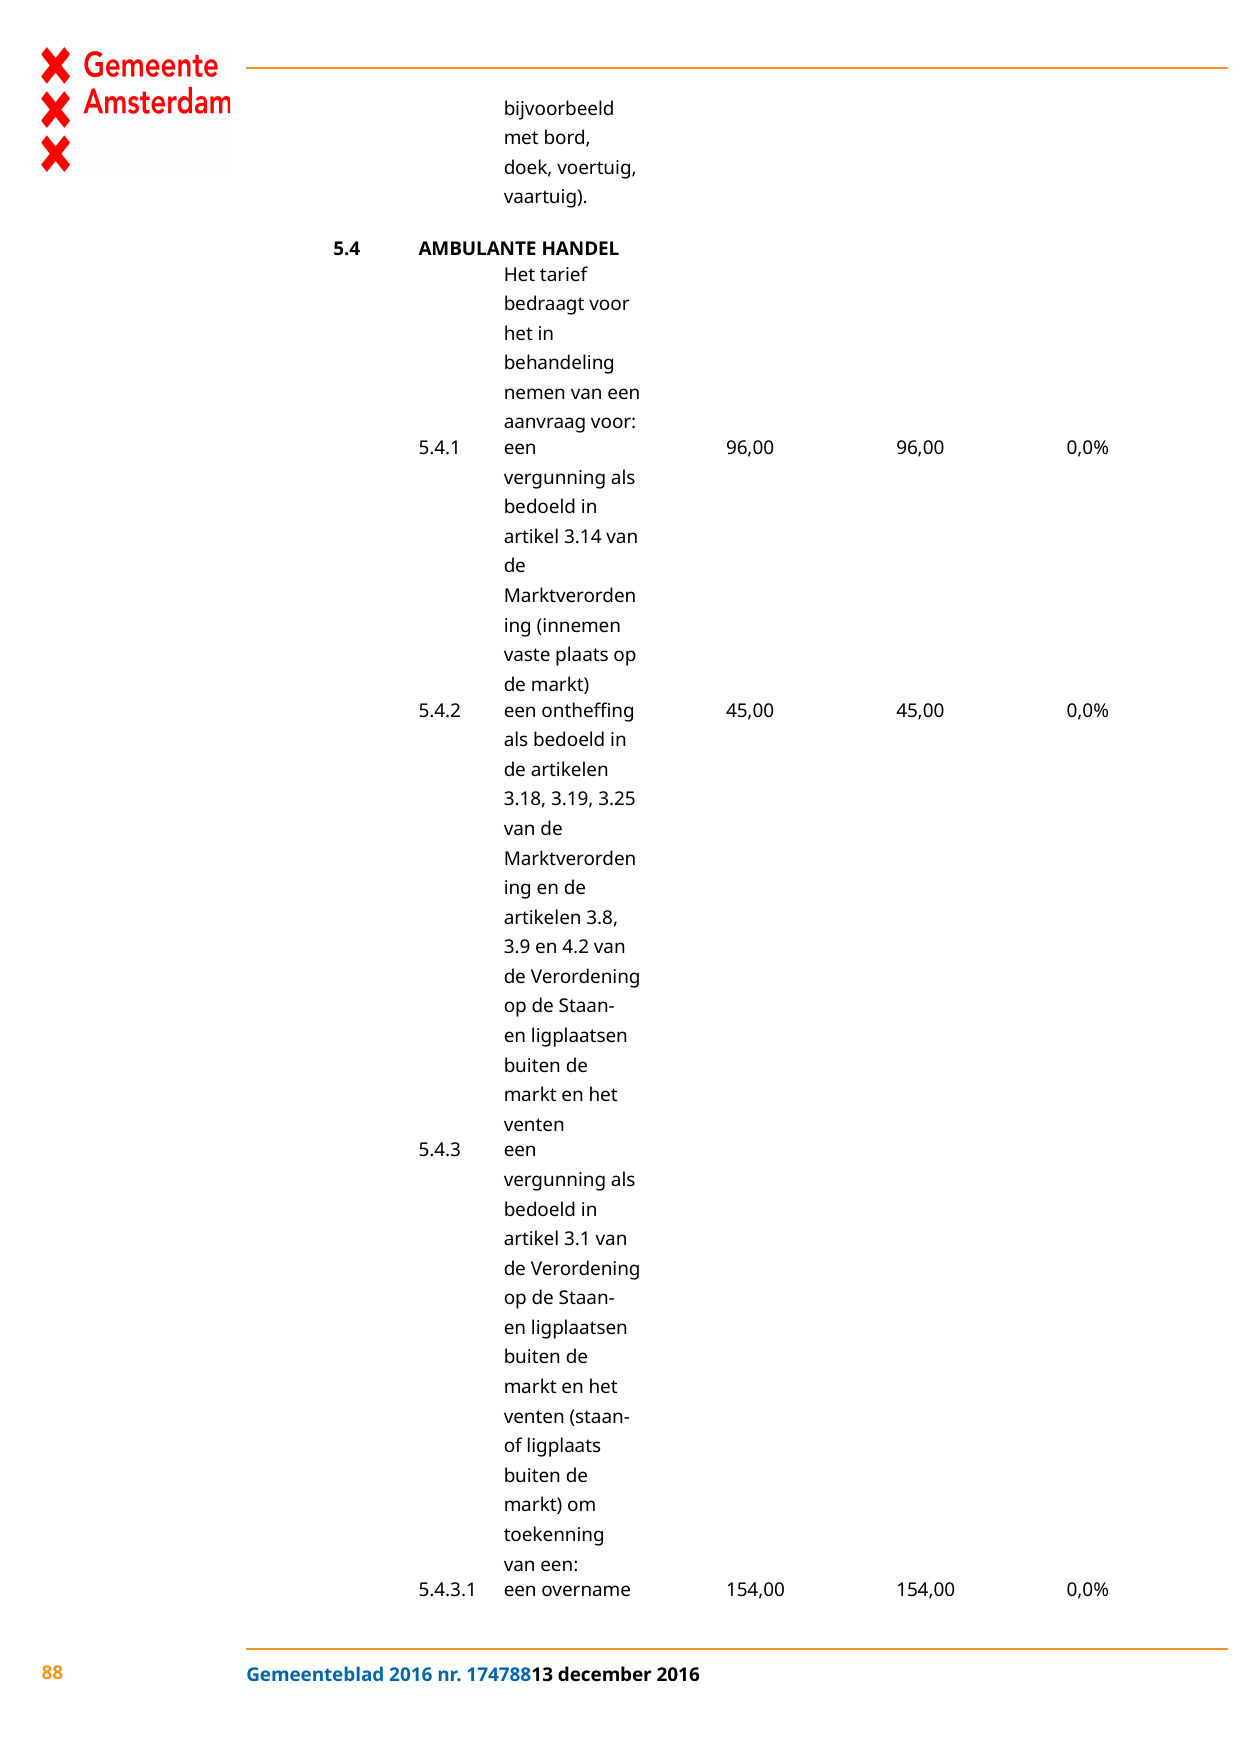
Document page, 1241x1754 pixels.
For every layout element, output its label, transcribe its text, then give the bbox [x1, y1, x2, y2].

table_cell [811, 1137, 896, 1577]
table_cell [981, 235, 1066, 261]
table_cell [248, 1137, 333, 1577]
table_cell [896, 95, 981, 209]
table_cell [333, 1137, 418, 1577]
table_cell [1066, 1137, 1152, 1577]
table_cell [811, 235, 896, 261]
table_cell 154,00 [726, 1577, 811, 1602]
table_cell [248, 434, 333, 697]
table_cell Het tarief bedraagt voor het in behandeling nemen van een aanvraag voor: [504, 261, 641, 434]
table_cell [641, 697, 726, 1137]
table_cell 45,00 [896, 697, 981, 1137]
table_cell [1066, 209, 1152, 235]
table_cell [333, 95, 418, 209]
table_cell [981, 209, 1066, 235]
table_cell [333, 697, 418, 1137]
table_cell [726, 1137, 811, 1577]
table_cell [981, 95, 1066, 209]
table_cell 0,0% [1066, 434, 1152, 697]
table_cell 96,00 [726, 434, 811, 697]
table_cell een vergunning als bedoeld in artikel 3.14 van de Marktverordening (innemen vaste plaats op de markt) [504, 434, 641, 697]
picture [41, 47, 231, 172]
table_cell [896, 1137, 981, 1577]
table_cell [248, 697, 333, 1137]
table_cell [981, 1577, 1066, 1602]
table_cell bijvoorbeeld met bord, doek, voertuig, vaartuig). [504, 95, 641, 209]
table_cell [811, 697, 896, 1137]
table_cell [811, 209, 896, 235]
table_cell 0,0% [1066, 697, 1152, 1137]
table_cell [981, 697, 1066, 1137]
table_cell [333, 209, 418, 235]
table_cell [726, 95, 811, 209]
table_cell [418, 209, 503, 235]
table_cell [981, 1137, 1066, 1577]
table_cell [248, 1577, 333, 1602]
table_cell [248, 235, 333, 261]
table_cell [641, 209, 726, 235]
table_cell 96,00 [896, 434, 981, 697]
table_cell AMBULANTE HANDEL [418, 235, 641, 261]
table_cell [811, 434, 896, 697]
table_cell [726, 235, 811, 261]
table_cell 0,0% [1066, 1577, 1152, 1602]
table_cell 5.4.1 [418, 434, 503, 697]
table_cell [811, 1577, 896, 1602]
table_cell [333, 1577, 418, 1602]
table_cell 5.4 [333, 235, 418, 261]
table_cell [418, 261, 503, 434]
table_cell [248, 261, 333, 434]
table_cell [811, 261, 896, 434]
table_cell 154,00 [896, 1577, 981, 1602]
table_cell [641, 1137, 726, 1577]
table_cell een overname [504, 1577, 641, 1602]
table_cell [333, 434, 418, 697]
table_cell een ontheffing als bedoeld in de artikelen 3.18, 3.19, 3.25 van de Marktverordening en de artikelen 3.8, 3.9 en 4.2 van de Verordening op de Staan- en ligplaatsen buiten de markt en het venten [504, 697, 641, 1137]
table_cell [504, 209, 641, 235]
table_cell een vergunning als bedoeld in artikel 3.1 van de Verordening op de Staan- en ligplaatsen buiten de markt en het venten (staan- of ligplaats buiten de markt) om toekenning van een: [504, 1137, 641, 1577]
table_cell [641, 235, 726, 261]
table_cell [1066, 95, 1152, 209]
table_cell 45,00 [726, 697, 811, 1137]
table_cell [1066, 235, 1152, 261]
table_cell 5.4.3.1 [418, 1577, 503, 1602]
table_cell [641, 95, 726, 209]
table_cell [248, 95, 333, 209]
table_cell [896, 235, 981, 261]
table_cell [726, 209, 811, 235]
table_cell 5.4.2 [418, 697, 503, 1137]
table_cell [1066, 261, 1152, 434]
table_cell [641, 1577, 726, 1602]
table_cell 5.4.3 [418, 1137, 503, 1577]
table_cell [896, 209, 981, 235]
table_cell [981, 434, 1066, 697]
table_cell [641, 434, 726, 697]
table_cell [726, 261, 811, 434]
table_cell [418, 95, 503, 209]
table_cell [896, 261, 981, 434]
table_cell [248, 209, 333, 235]
table_cell [981, 261, 1066, 434]
table_cell [641, 261, 726, 434]
table_cell [811, 95, 896, 209]
table_cell [333, 261, 418, 434]
